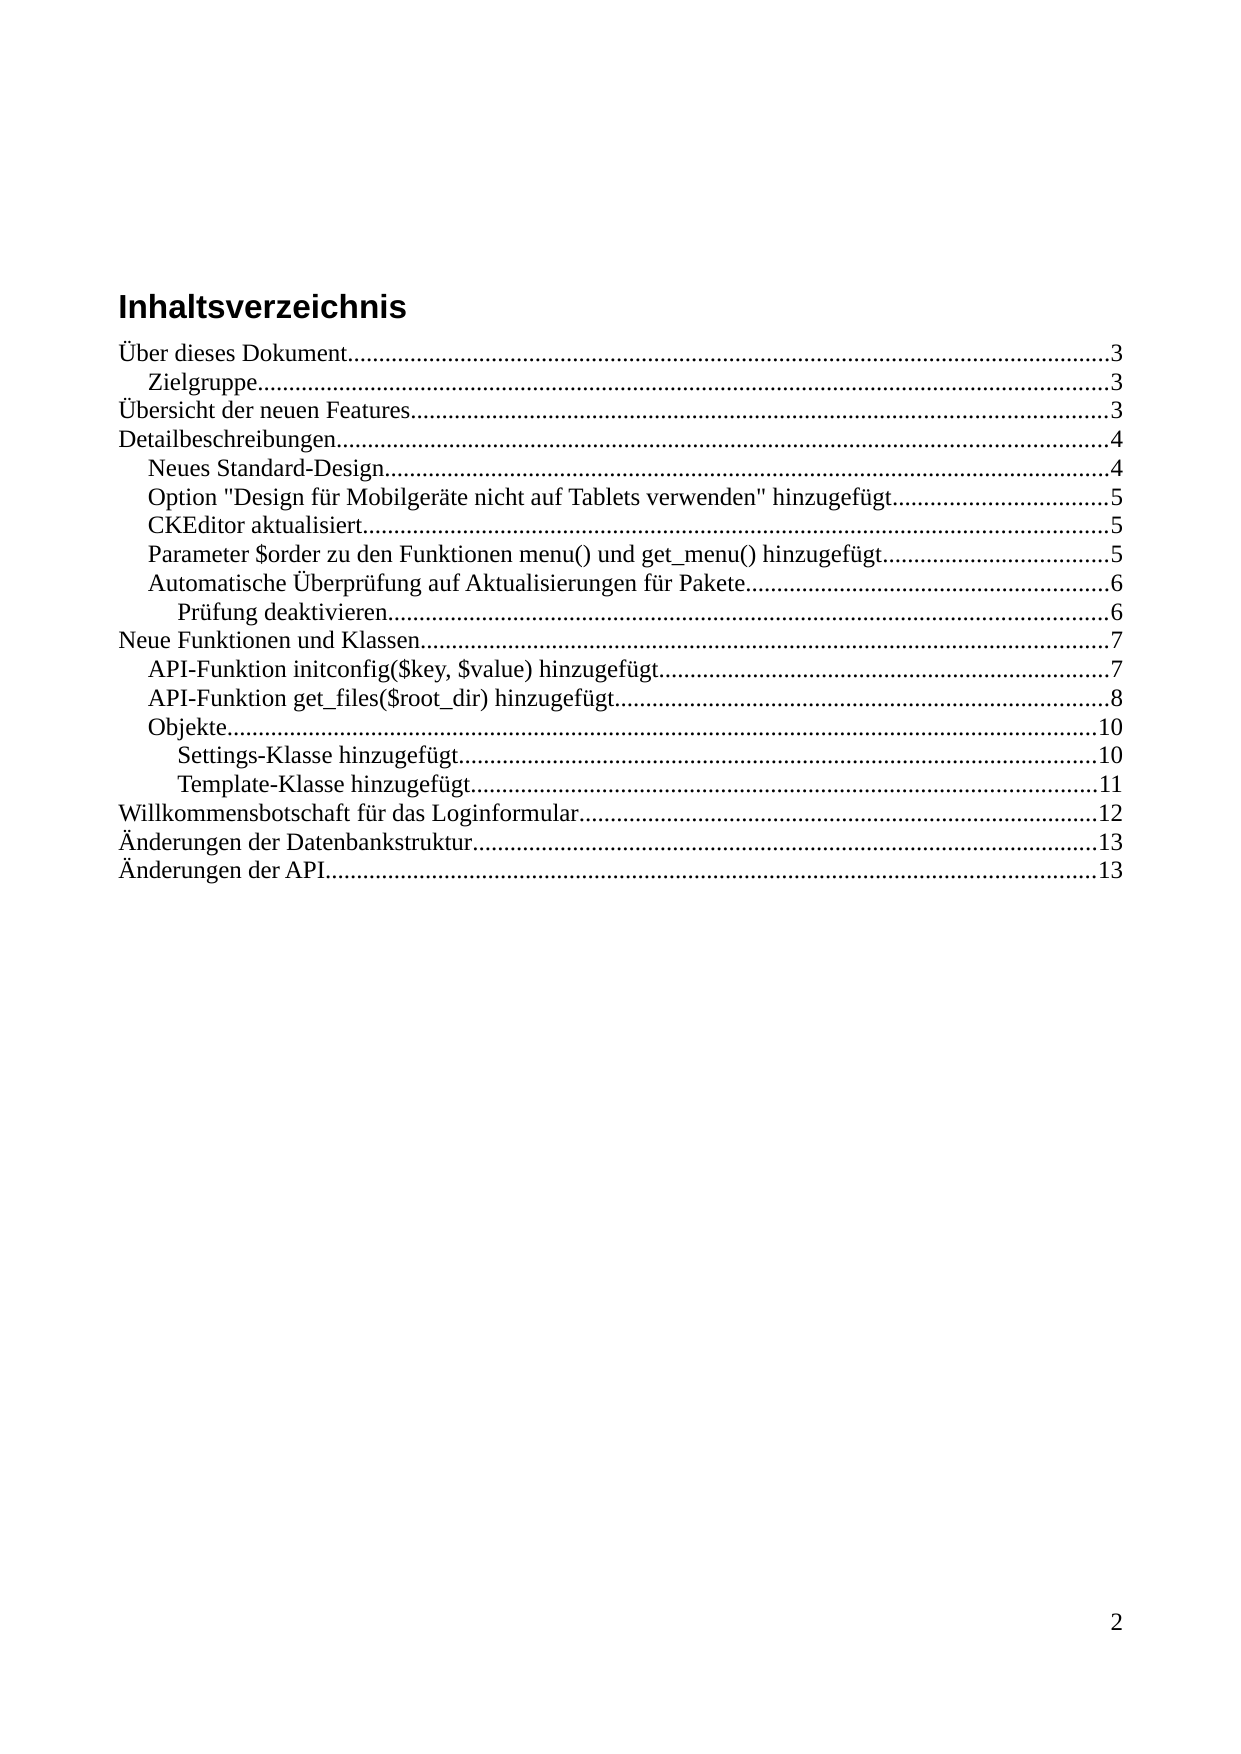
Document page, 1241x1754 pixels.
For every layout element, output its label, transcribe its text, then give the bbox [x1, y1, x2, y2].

text Template-Klasse hinzugefügt 11 [177, 769, 1123, 798]
text Option "Design für Mobilgeräte nicht auf Tablets verwenden" hinzugefügt 5 [148, 482, 1123, 510]
text Prüfung deaktivieren 6 [177, 597, 1123, 625]
text Neues Standard-Design 4 [148, 453, 1123, 482]
text Neue Funktionen und Klassen 7 [118, 625, 1123, 654]
text API-Funktion get_files($root_dir) hinzugefügt 8 [148, 683, 1123, 712]
text Änderungen der API 13 [118, 855, 1123, 884]
text Änderungen der Datenbankstruktur 13 [118, 827, 1123, 855]
text Übersicht der neuen Features 3 [118, 395, 1123, 424]
text Objekte 10 [148, 712, 1123, 740]
text Zielgruppe 3 [148, 367, 1123, 395]
text Detailbeschreibungen 4 [118, 424, 1123, 453]
subtitle Inhaltsverzeichnis [118, 287, 1123, 325]
text CKEditor aktualisiert 5 [148, 510, 1123, 539]
text Willkommensbotschaft für das Loginformular 12 [118, 798, 1123, 827]
text API-Funktion initconfig($key, $value) hinzugefügt 7 [148, 654, 1123, 683]
text Automatische Überprüfung auf Aktualisierungen für Pakete 6 [148, 568, 1123, 597]
text Parameter $order zu den Funktionen menu() und get_menu() hinzugefügt 5 [148, 539, 1123, 568]
text Über dieses Dokument 3 [118, 338, 1123, 367]
text Settings-Klasse hinzugefügt 10 [177, 740, 1123, 769]
